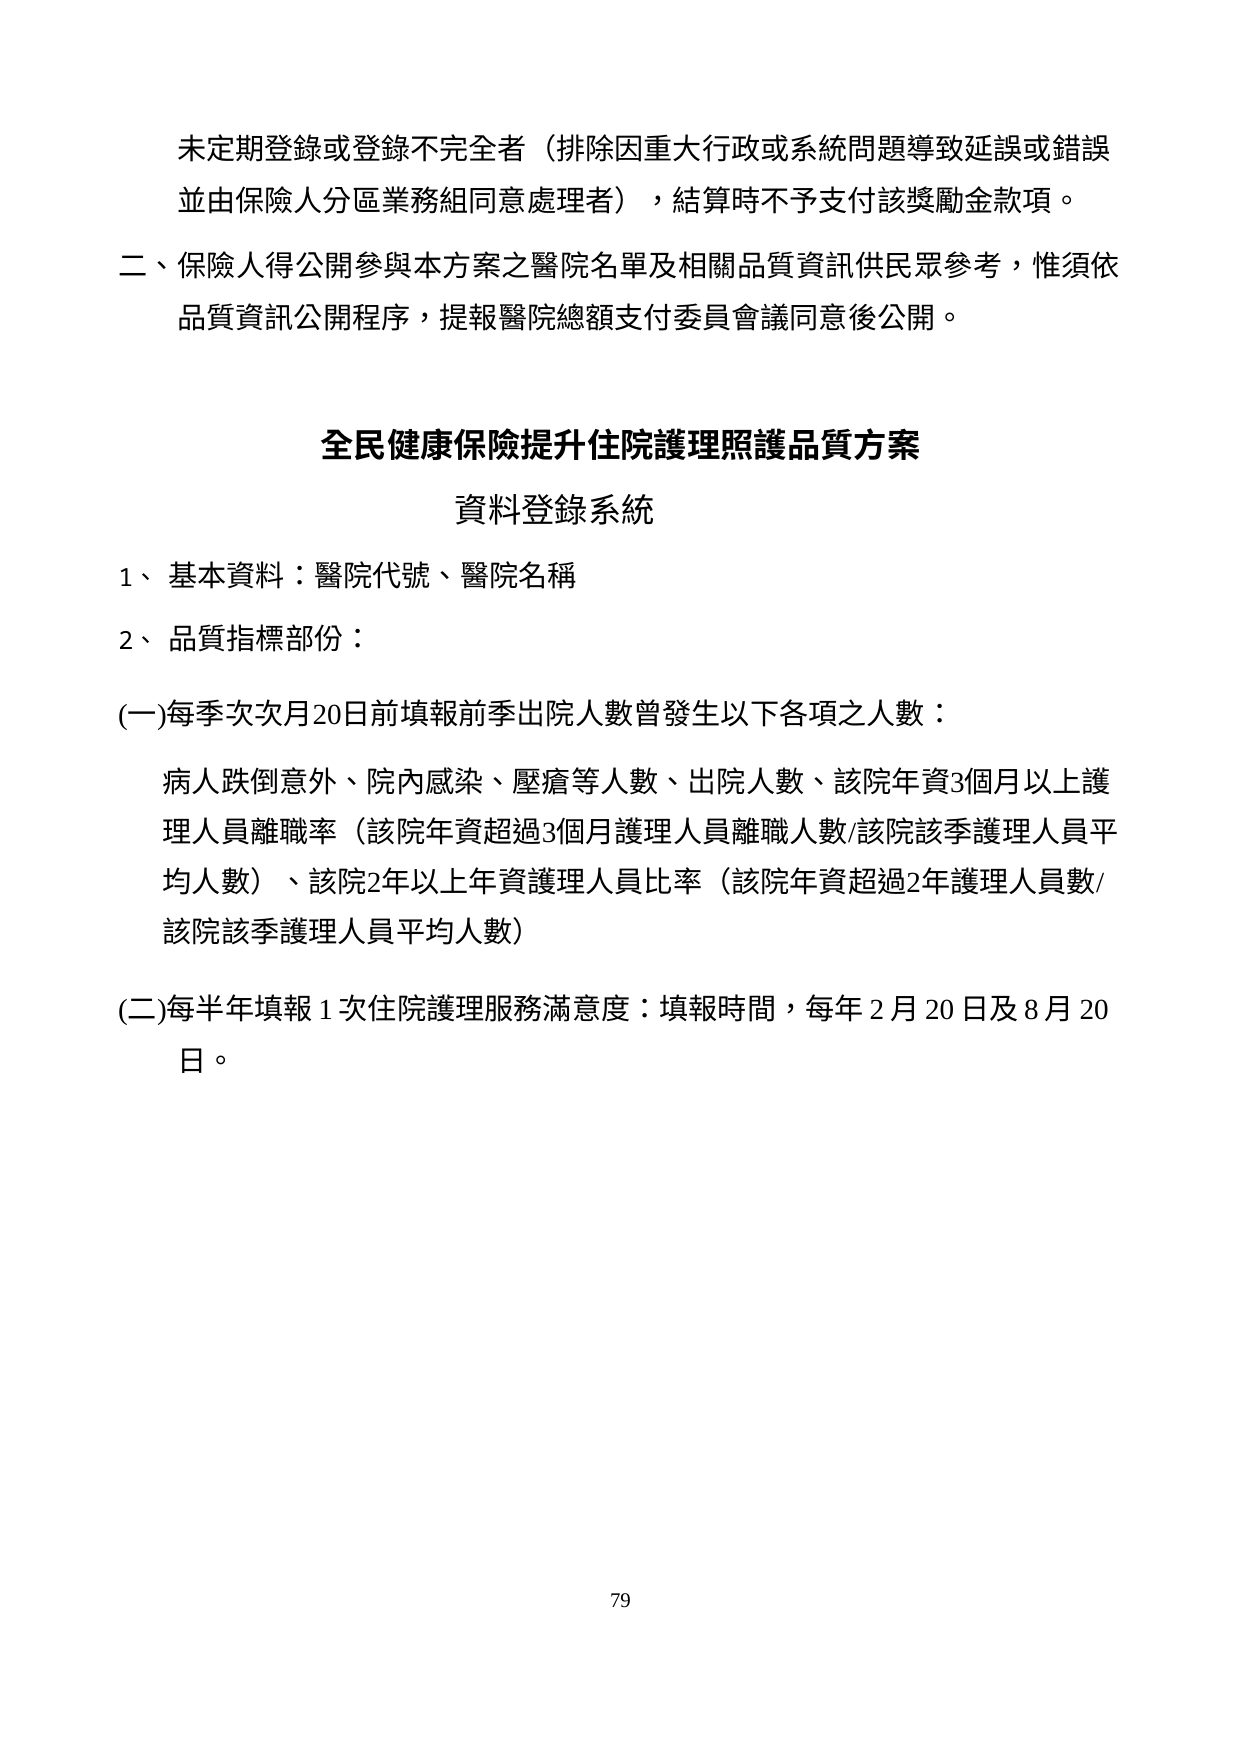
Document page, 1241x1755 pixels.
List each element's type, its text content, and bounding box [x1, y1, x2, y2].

text 病人跌倒意外、院內感染、壓瘡等人數、岀院人數、該院年資3個月以上護理人員離職率（該院年資超過3個月護理人員離職人數/該院該季護理人員平均人數）、該院2年以上年資護理人員比率（該院年資超過2年護理人員數/該院該季護理人員平均人數） [162, 752, 1122, 952]
text 資料登錄系統 [118, 481, 1122, 533]
text 全民健康保險提升住院護理照護品質方案 [118, 416, 1122, 468]
list 基本資料：醫院代號、醫院名稱 [118, 545, 1122, 597]
text (一)每季次次月20日前填報前季岀院人數曾發生以下各項之人數： [118, 685, 1122, 735]
text 未定期登錄或登錄不完全者（排除因重大行政或系統問題導致延誤或錯誤並由保險人分區業務組同意處理者），結算時不予支付該獎勵金款項。 [118, 118, 1122, 222]
list 品質指標部份： [118, 610, 1122, 660]
text 二、保險人得公開參與本方案之醫院名單及相關品質資訊供民眾參考，惟須依品質資訊公開程序，提報醫院總額支付委員會議同意後公開。 [118, 235, 1122, 339]
text (二)每半年填報1次住院護理服務滿意度：填報時間，每年2月20日及8月20日。 [118, 977, 1122, 1082]
